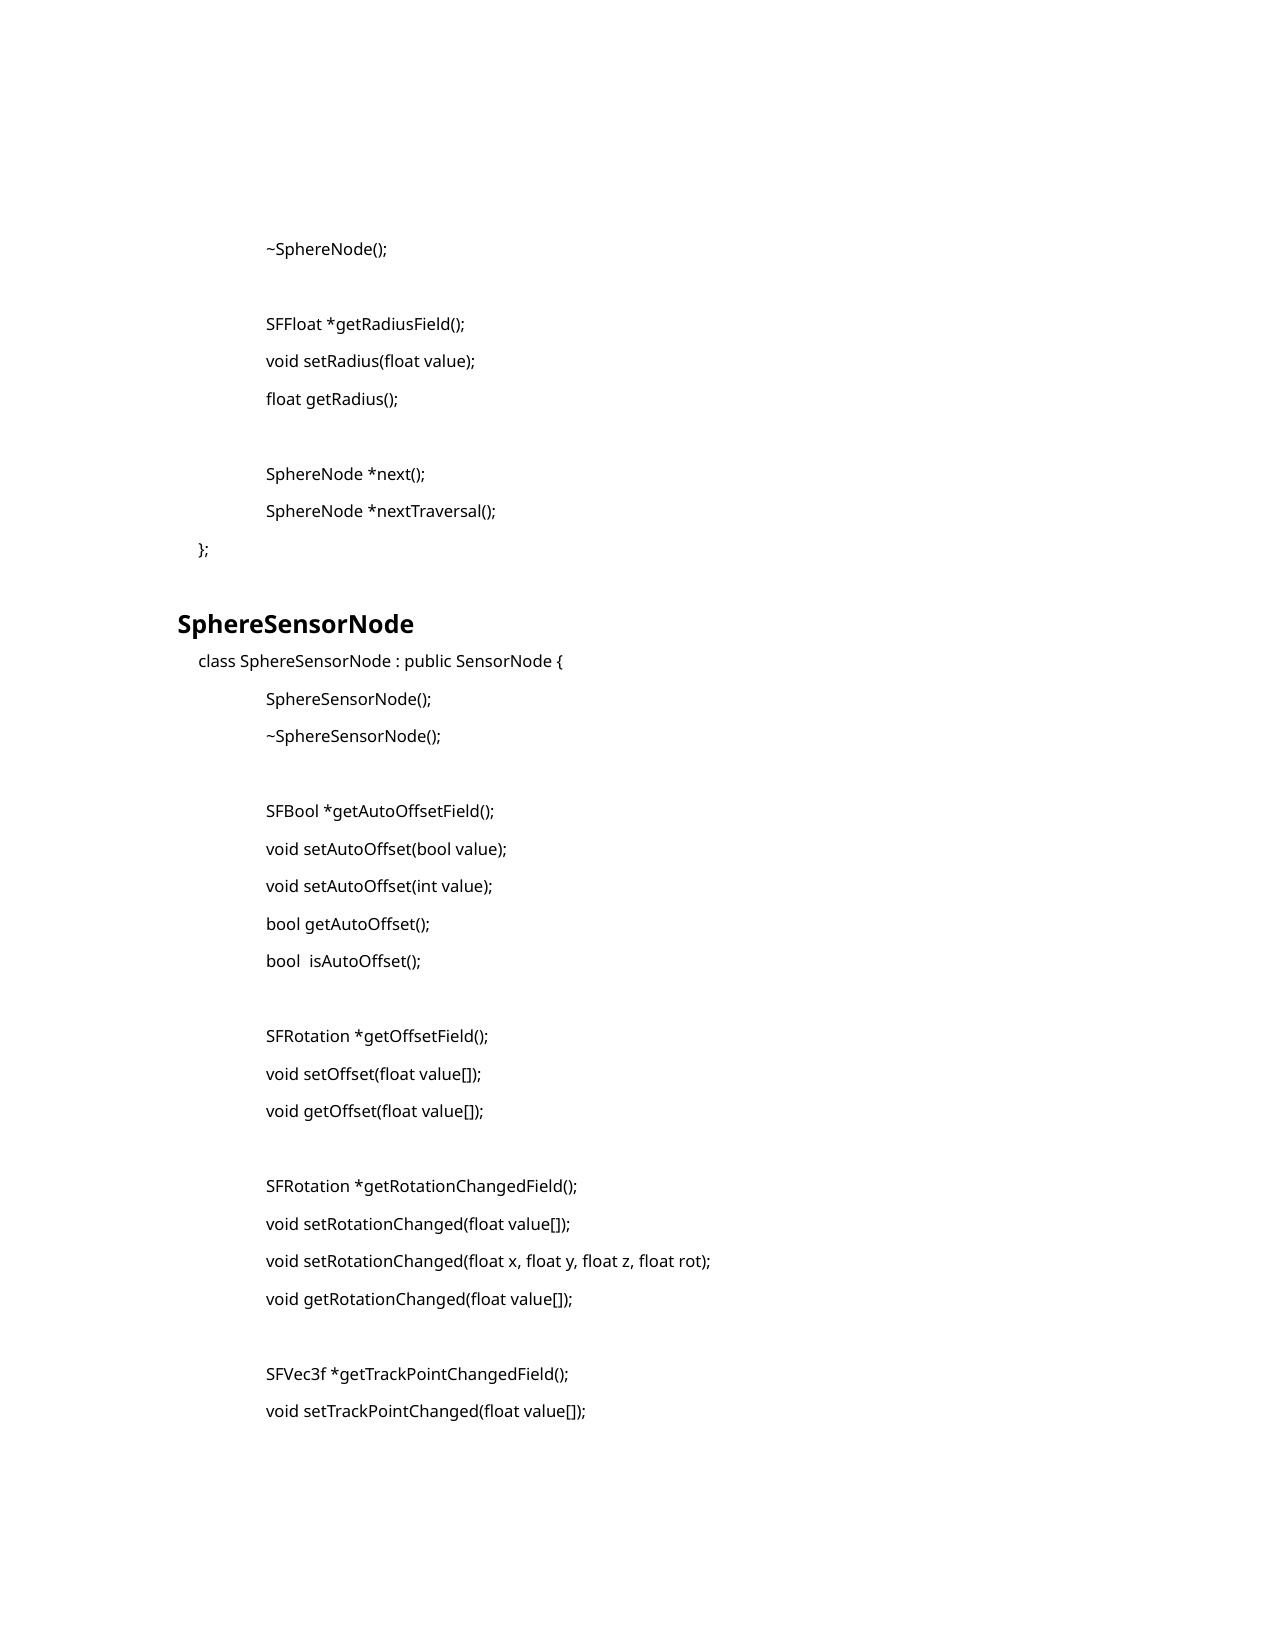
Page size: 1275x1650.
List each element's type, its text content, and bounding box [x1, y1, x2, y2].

text bool isAutoOffset(); [198, 942, 1098, 980]
text void setAutoOffset(int value); [198, 867, 1098, 905]
text SFRotation *getRotationChangedField(); [198, 1167, 1098, 1205]
text SFBool *getAutoOffsetField(); [198, 792, 1098, 830]
text bool getAutoOffset(); [198, 905, 1098, 942]
text void setRotationChanged(float x, float y, float z, float rot); [198, 1242, 1098, 1280]
text void getOffset(float value[]); [198, 1092, 1098, 1130]
text ~SphereNode(); [198, 230, 1098, 267]
text void getRotationChanged(float value[]); [198, 1280, 1098, 1317]
text float getRadius(); [198, 380, 1098, 417]
text void setAutoOffset(bool value); [198, 830, 1098, 867]
text SphereNode *nextTraversal(); [198, 492, 1098, 530]
text void setRadius(float value); [198, 342, 1098, 380]
text void setRotationChanged(float value[]); [198, 1205, 1098, 1242]
text ~SphereSensorNode(); [198, 717, 1098, 755]
text void setOffset(float value[]); [198, 1055, 1098, 1092]
text SFRotation *getOffsetField(); [198, 1017, 1098, 1055]
text class SphereSensorNode : public SensorNode { [198, 642, 1098, 680]
subtitle SphereSensorNode [177, 605, 1098, 642]
text SFFloat *getRadiusField(); [198, 305, 1098, 342]
text }; [198, 530, 1098, 567]
text SphereNode *next(); [198, 455, 1098, 492]
text SFVec3f *getTrackPointChangedField(); [198, 1355, 1098, 1392]
text void setTrackPointChanged(float value[]); [198, 1392, 1098, 1430]
text SphereSensorNode(); [198, 680, 1098, 717]
